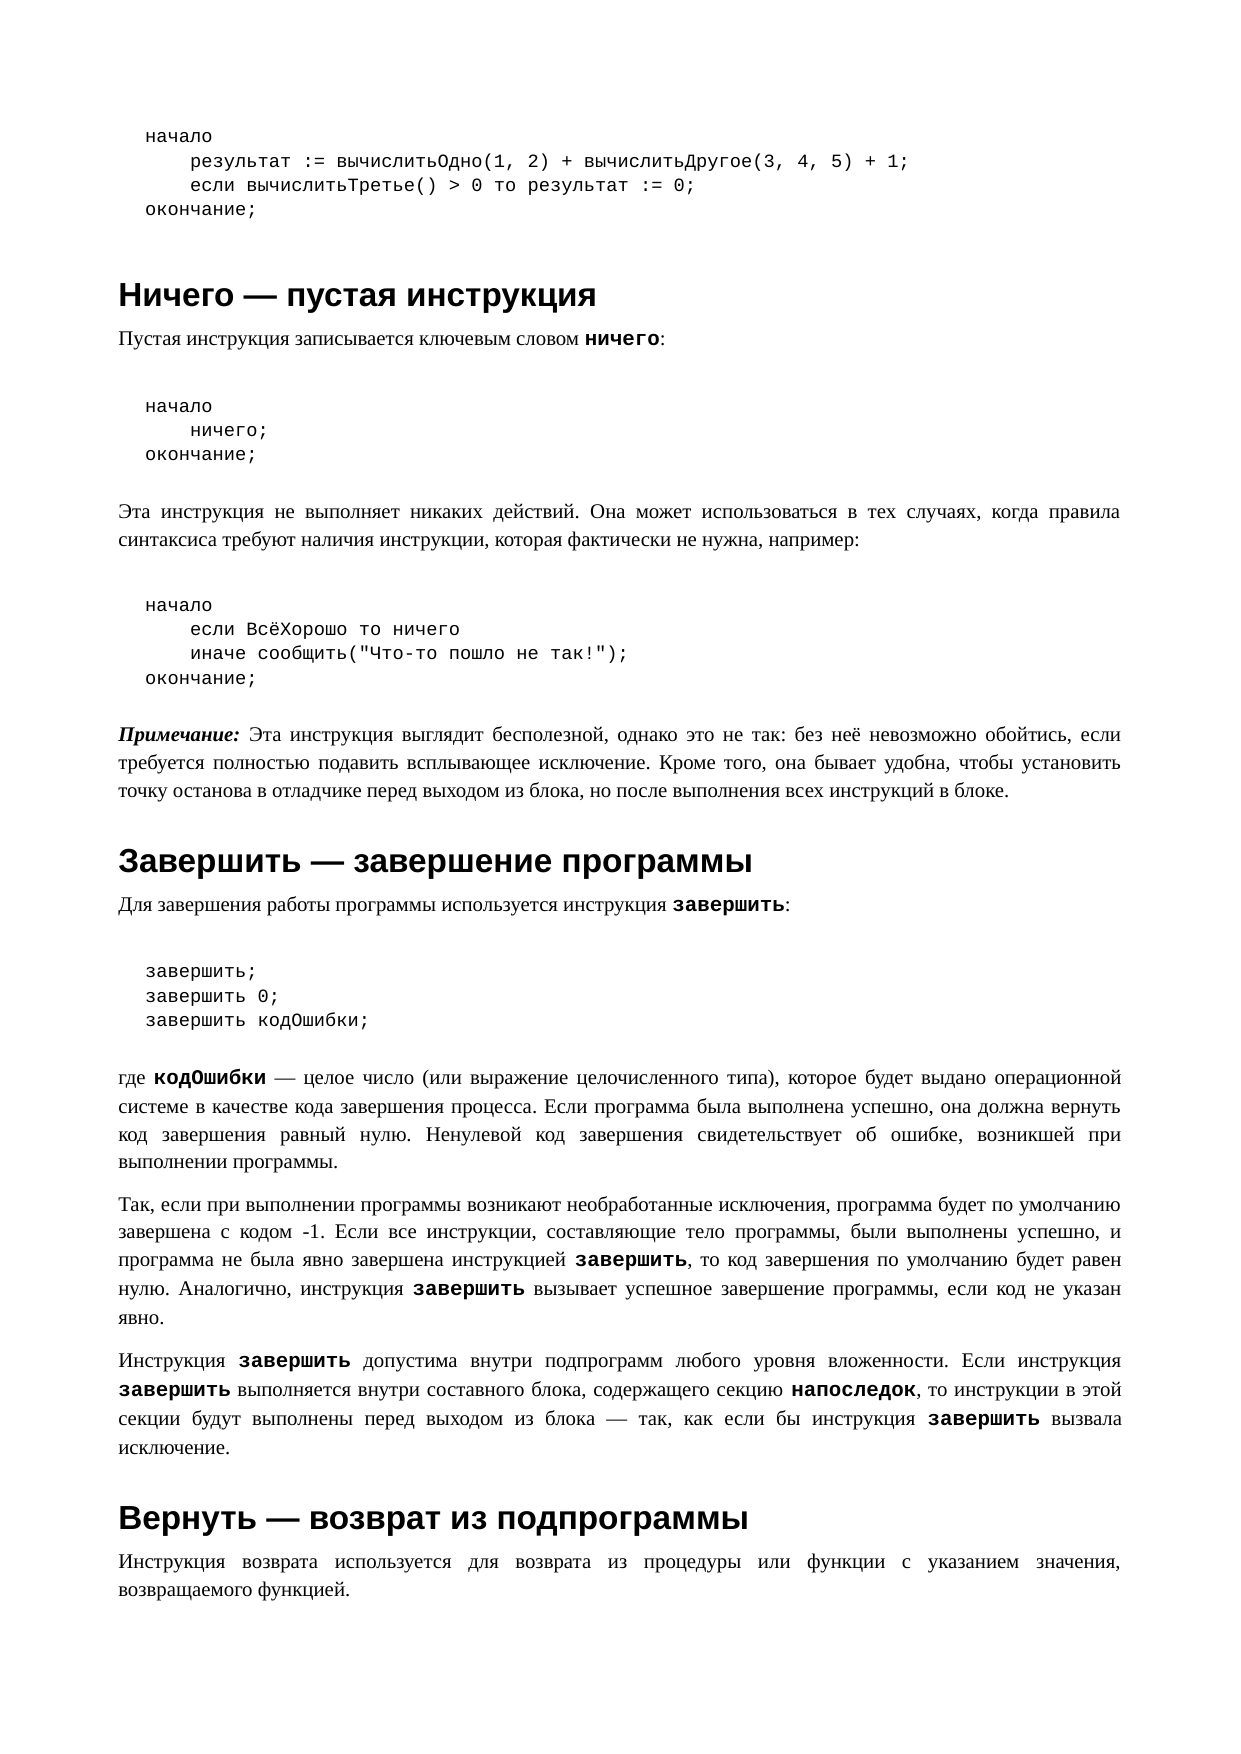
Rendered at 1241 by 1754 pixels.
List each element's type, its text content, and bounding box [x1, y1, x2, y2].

subtitle Завершить — завершение программы [118, 841, 1122, 879]
subtitle Вернуть — возврат из подпрограммы [118, 1498, 1122, 1537]
text Инструкция возврата используется для возврата из процедуры или функции с указанием значения, возвращаемого функцией. [118, 1549, 1122, 1601]
text начало результат := вычислитьОдно(1, 2) + вычислитьДругое(3, 4, 5) + 1; если вычислитьТретье() > 0 то результат := 0; окончание; [136, 118, 1104, 230]
text завершить; завершить 0; завершить кодОшибки; [136, 953, 1104, 1041]
text начало ничего; окончание; [136, 388, 1104, 475]
text Для завершения работы программы используется инструкция завершить: [118, 892, 1122, 917]
text Так, если при выполнении программы возникают необработанные исключения, программа будет по умолчанию завершена с кодом -1. Если все инструкции, составляющие тело программы, были выполнены успешно, и программа не была явно завершена инструкцией завершить, то код завершения по умолчанию будет равен нулю. Аналогично, инструкция завершить вызывает успешное завершение программы, если код не указан явно. [118, 1192, 1122, 1329]
text Примечание: Эта инструкция выглядит бесполезной, однако это не так: без неё невозможно обойтись, если требуется полностью подавить всплывающее исключение. Кроме того, она бывает удобна, чтобы установить точку останова в отладчике перед выходом из блока, но после выполнения всех инструкций в блоке. [118, 722, 1122, 802]
text Пустая инструкция записывается ключевым словом ничего: [118, 326, 1122, 351]
text где кодОшибки — целое число (или выражение целочисленного типа), которое будет выдано операционной системе в качестве кода завершения процесса. Если программа была выполнена успешно, она должна вернуть код завершения равный нулю. Ненулевой код завершения свидетельствует об ошибке, возникшей при выполнении программы. [118, 1065, 1122, 1173]
text Эта инструкция не выполняет никаких действий. Она может использоваться в тех случаях, когда правила синтаксиса требуют наличия инструкции, которая фактически не нужна, например: [118, 499, 1122, 551]
subtitle Ничего — пустая инструкция [118, 275, 1122, 313]
text начало если ВсёХорошо то ничего иначе сообщить("Что-то пошло не так!"); окончание; [136, 587, 1104, 699]
text Инструкция завершить допустима внутри подпрограмм любого уровня вложенности. Если инструкция завершить выполняется внутри составного блока, содержащего секцию напоследок, то инструкции в этой секции будут выполнены перед выходом из блока — так, как если бы инструкция завершить вызвала исключение. [118, 1347, 1122, 1459]
